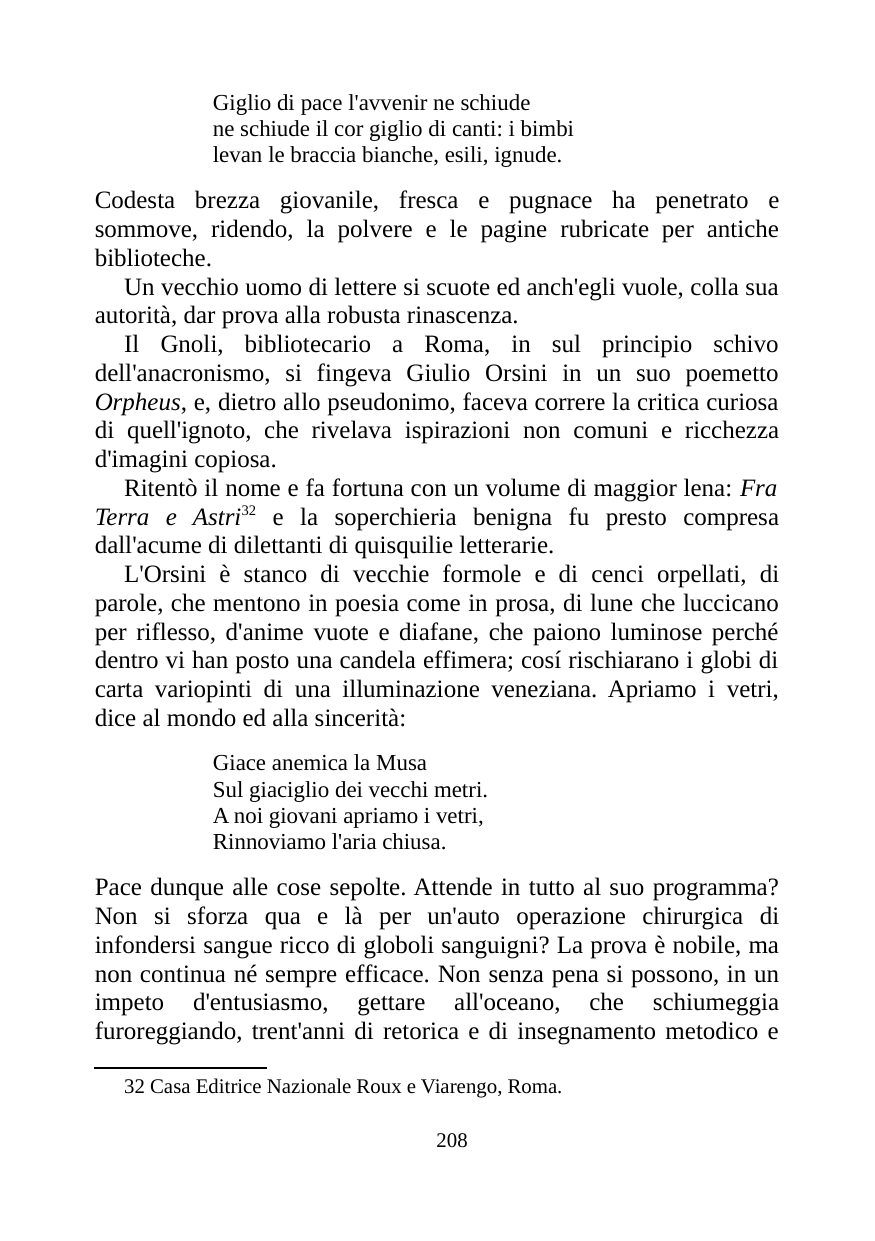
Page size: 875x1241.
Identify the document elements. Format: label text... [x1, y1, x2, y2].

text Pace dunque alle cose sepolte. Attende in tutto al suo programma? Non si sforza qua e là per un'auto operazione chirurgica di infondersi sangue ricco di globoli sanguigni? La prova è nobile, ma non continua né sempre efficace. Non senza pena si possono, in un impeto d'entusiasmo, gettare all'oceano, che schiumeggia furoreggiando, trent'anni di retorica e di insegnamento metodico e [94, 872, 779, 1045]
text Giglio di pace l'avvenir ne schiude ne schiude il cor giglio di canti: i bimbi levan le braccia bianche, esili, ignude. [213, 88, 779, 168]
text Un vecchio uomo di lettere si scuote ed anch'egli vuole, colla sua autorità, dar prova alla robusta rinascenza. [94, 272, 779, 329]
text Il Gnoli, bibliotecario a Roma, in sul principio schivo dell'anacronismo, si fingeva Giulio Orsini in un suo poemetto Orpheus, e, dietro allo pseudonimo, faceva correre la critica curiosa di quell'ignoto, che rivelava ispirazioni non comuni e ricchezza d'imagini copiosa. [94, 329, 779, 473]
text L'Orsini è stanco di vecchie formole e di cenci orpellati, di parole, che mentono in poesia come in prosa, di lune che luccicano per riflesso, d'anime vuote e diafane, che paiono luminose perché dentro vi han posto una candela effimera; cosí rischiarano i globi di carta variopinti di una illuminazione veneziana. Apriamo i vetri, dice al mondo ed alla sincerità: [94, 559, 779, 732]
text Codesta brezza giovanile, fresca e pugnace ha penetrato e sommove, ridendo, la polvere e le pagine rubricate per antiche biblioteche. [94, 185, 779, 272]
text Casa Editrice Nazionale Roux e Viarengo, Roma. [94, 1074, 779, 1098]
text Giace anemica la Musa Sul giaciglio dei vecchi metri. A noi giovani apriamo i vetri, Rinnoviamo l'aria chiusa. [213, 749, 779, 855]
text Ritentò il nome e fa fortuna con un volume di maggior lena: Fra Terra e Astri e la soperchieria benigna fu presto compresa dall'acume di dilettanti di quisquilie letterarie. [94, 473, 779, 559]
